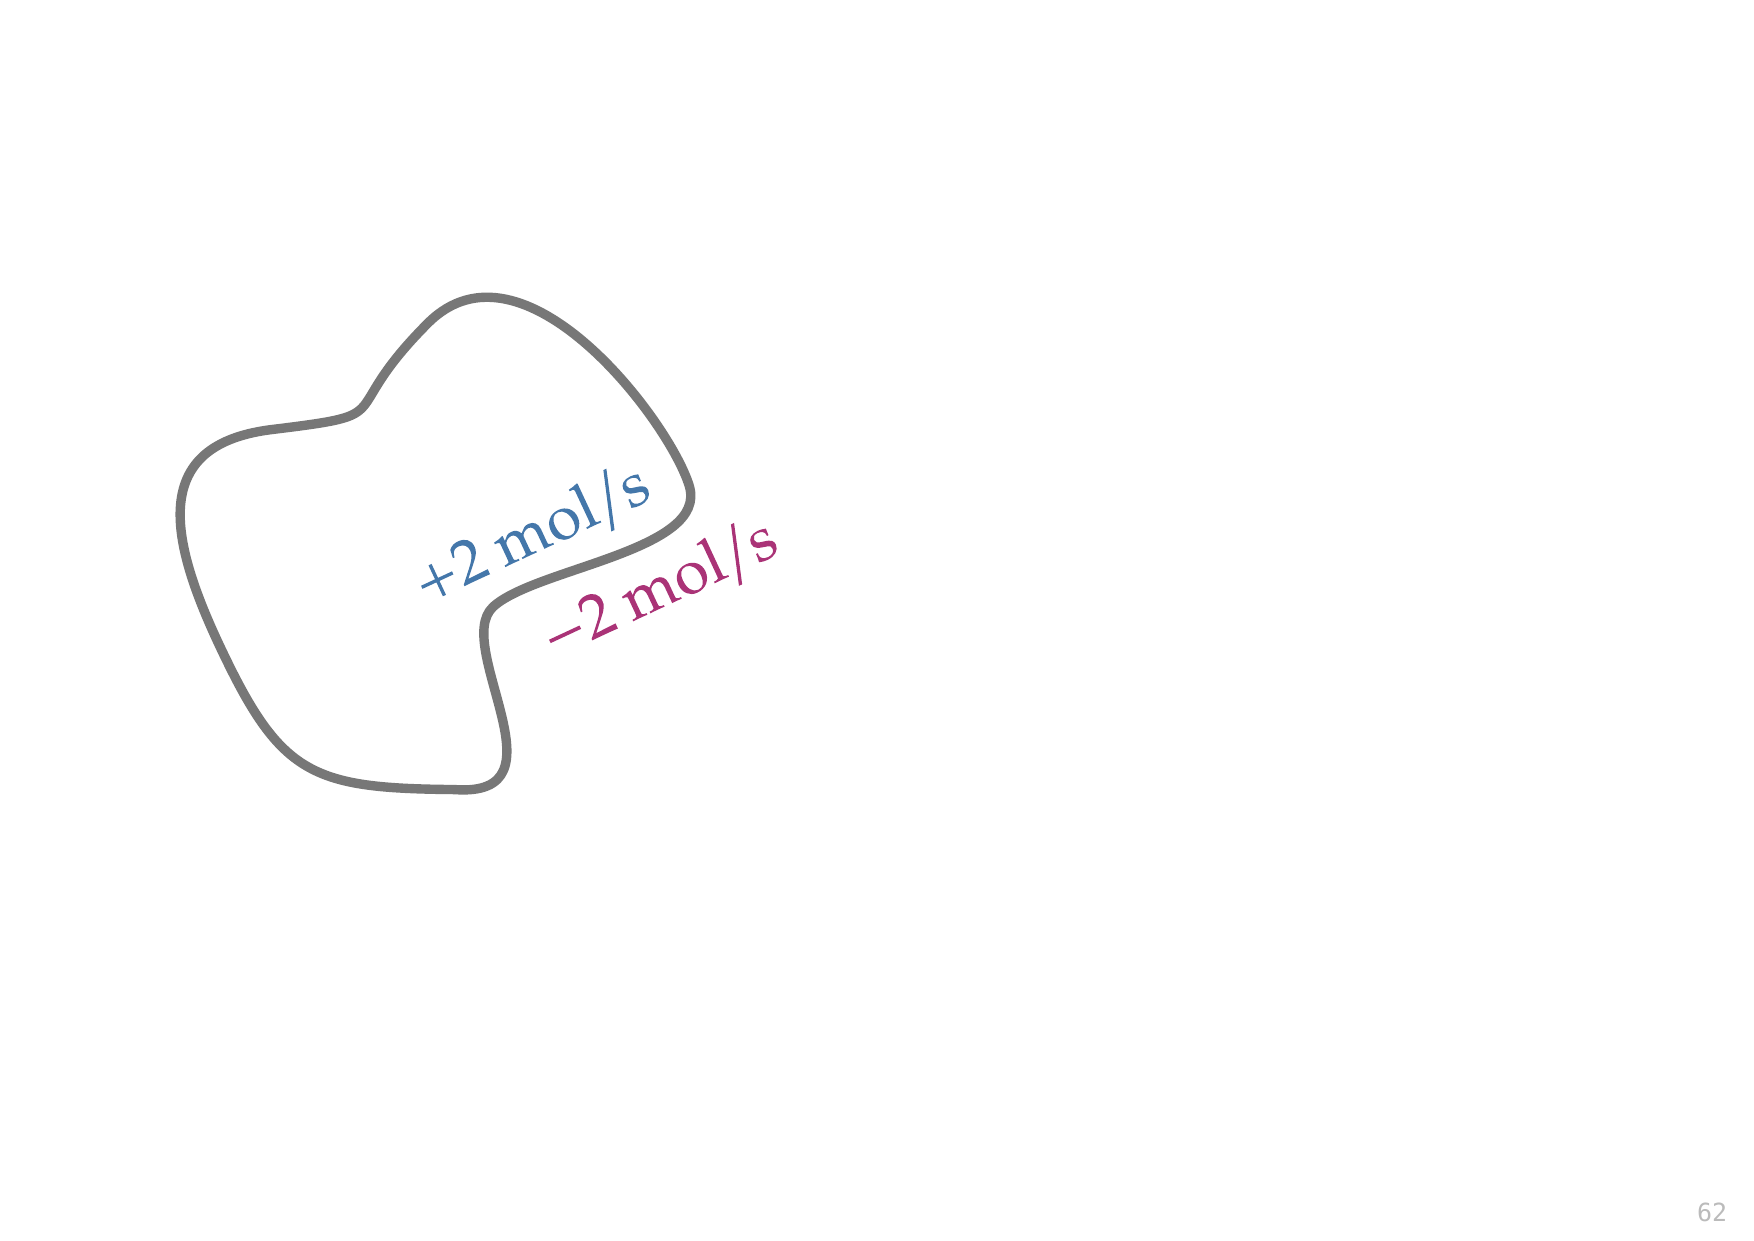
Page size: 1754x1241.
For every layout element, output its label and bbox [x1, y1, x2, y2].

text_box [622, 474, 649, 508]
text_box [578, 594, 618, 641]
text_box [622, 577, 682, 622]
text_box [750, 528, 777, 563]
text_box [696, 537, 729, 584]
text_box [676, 562, 708, 595]
text_box [730, 522, 743, 586]
text_box [421, 563, 454, 597]
text_box [549, 625, 582, 644]
text_box [568, 483, 602, 530]
text_box [450, 539, 491, 587]
text_box [549, 508, 580, 540]
text_box [603, 468, 615, 532]
text_box [494, 522, 554, 568]
